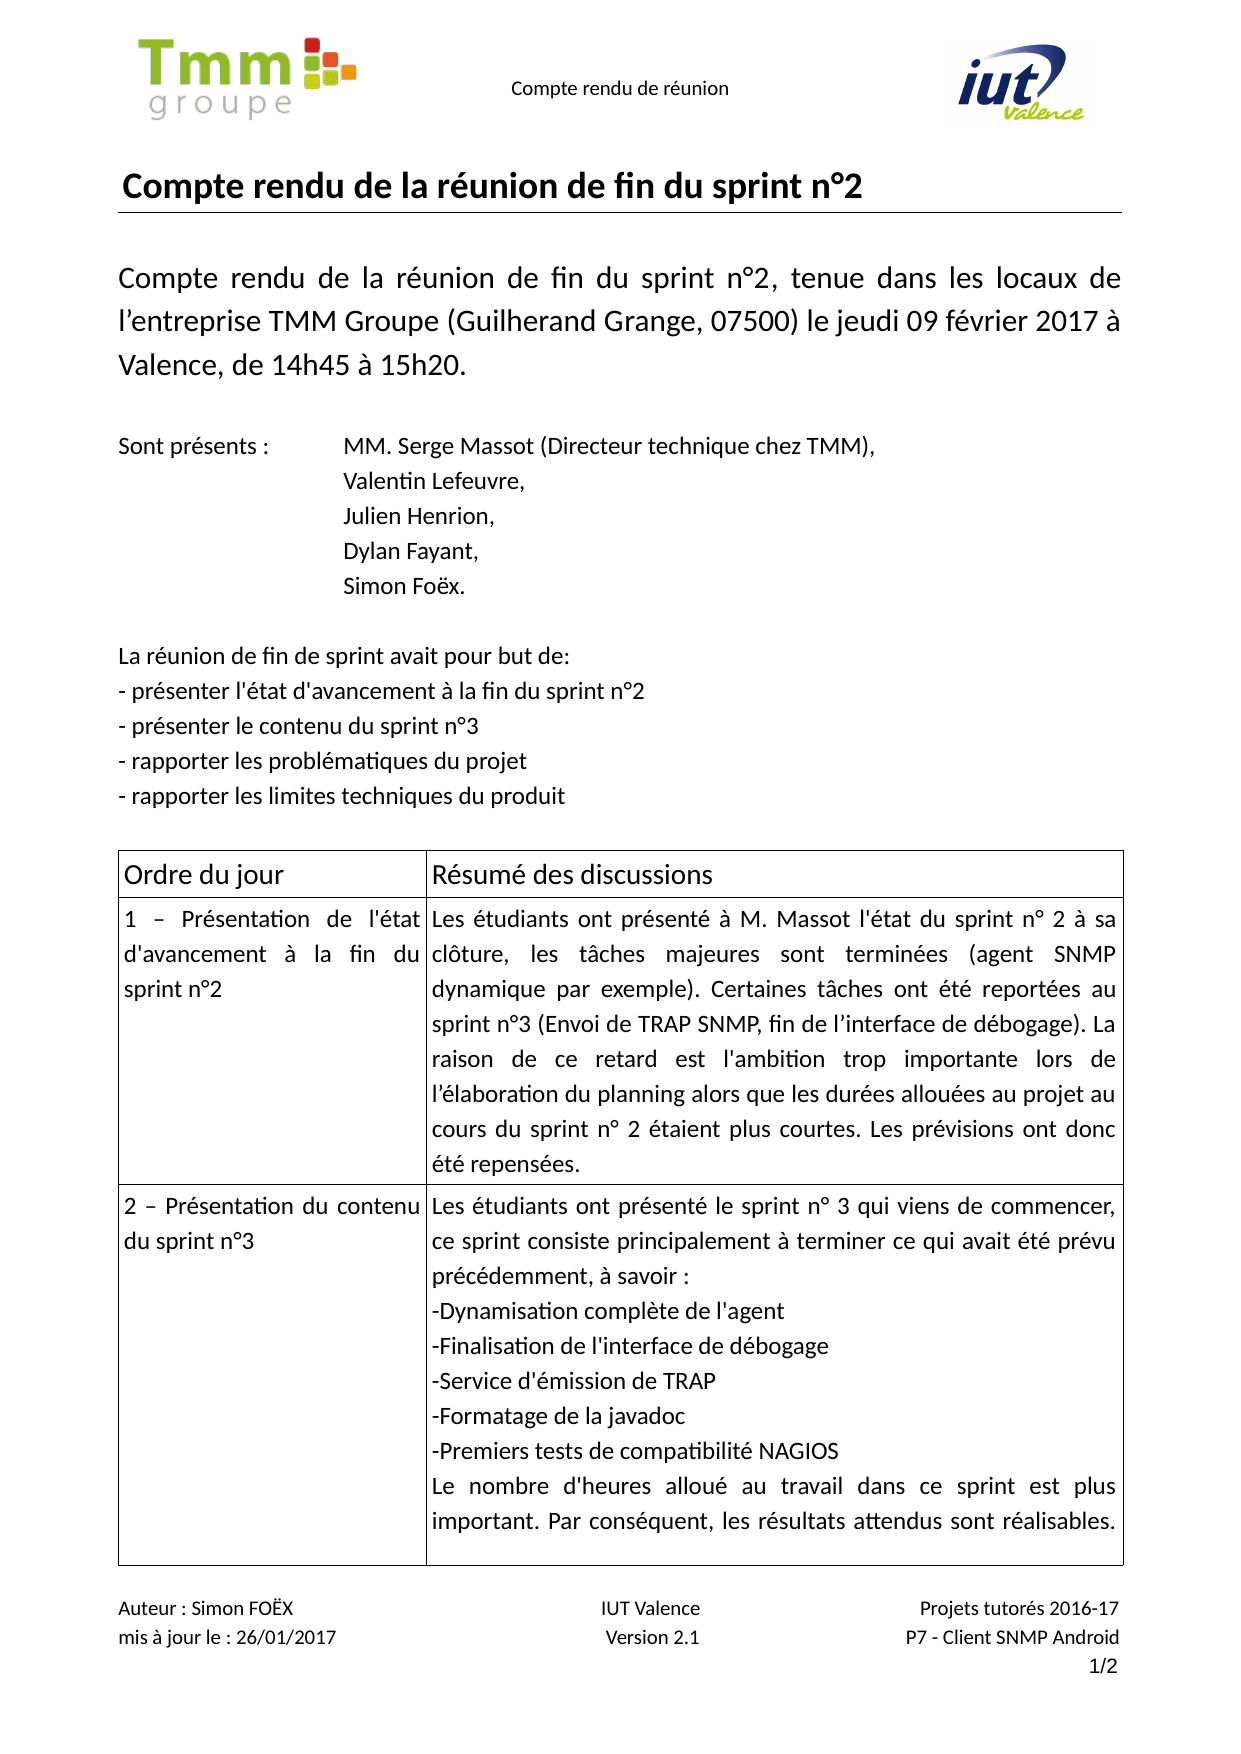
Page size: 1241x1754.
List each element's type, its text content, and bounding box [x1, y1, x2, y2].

text Valentin Lefeuvre, [118, 465, 1122, 496]
text La réunion de fin de sprint avait pour but de: [118, 640, 1122, 671]
text Dylan Fayant, [118, 535, 1122, 566]
text - présenter le contenu du sprint n°3 [118, 710, 1122, 741]
table_header Ordre du jour [119, 851, 426, 897]
text Compte rendu de la réunion de fin du sprint n°2, tenue dans les locaux de l’entreprise TMM Groupe (Guilherand Grange, 07500) le jeudi 09 février 2017 à Valence, de 14h45 à 15h20. [118, 258, 1122, 383]
table_cell Les étudiants ont présenté le sprint n° 3 qui viens de commencer, ce sprint consiste principalement à terminer ce qui avait été prévu précédemment, à savoir : -Dynamisation complète de l'agent -Finalisation de l'interface de débogage -Service d'émission de TRAP -Formatage de la javadoc -Premiers tests de compatibilité NAGIOS Le nombre d'heures alloué au travail dans ce sprint est plus important. Par conséquent, les résultats attendus sont réalisables. [427, 1185, 1123, 1565]
table_cell 2 – Présentation du contenu du sprint n°3 [119, 1185, 426, 1565]
picture [136, 36, 362, 127]
text Julien Henrion, [118, 500, 1122, 531]
text - rapporter les problématiques du projet [118, 745, 1122, 776]
text Compte rendu de la réunion de fin du sprint n°2 [118, 158, 1122, 212]
text Simon Foëx. [118, 570, 1122, 601]
text - présenter l'état d'avancement à la fin du sprint n°2 [118, 675, 1122, 706]
text Sont présents : MM. Serge Massot (Directeur technique chez TMM), [118, 430, 1122, 461]
table_cell Les étudiants ont présenté à M. Massot l'état du sprint n° 2 à sa clôture, les tâches majeures sont terminées (agent SNMP dynamique par exemple). Certaines tâches ont été reportées au sprint n°3 (Envoi de TRAP SNMP, fin de l’interface de débogage). La raison de ce retard est l'ambition trop importante lors de l’élaboration du planning alors que les durées allouées au projet au cours du sprint n° 2 étaient plus courtes. Les prévisions ont donc été repensées. [427, 898, 1123, 1184]
text - rapporter les limites techniques du produit [118, 780, 1122, 811]
picture [948, 40, 1092, 127]
table_header Résumé des discussions [427, 851, 1123, 897]
table_cell 1 – Présentation de l'état d'avancement à la fin du sprint n°2 [119, 898, 426, 1184]
